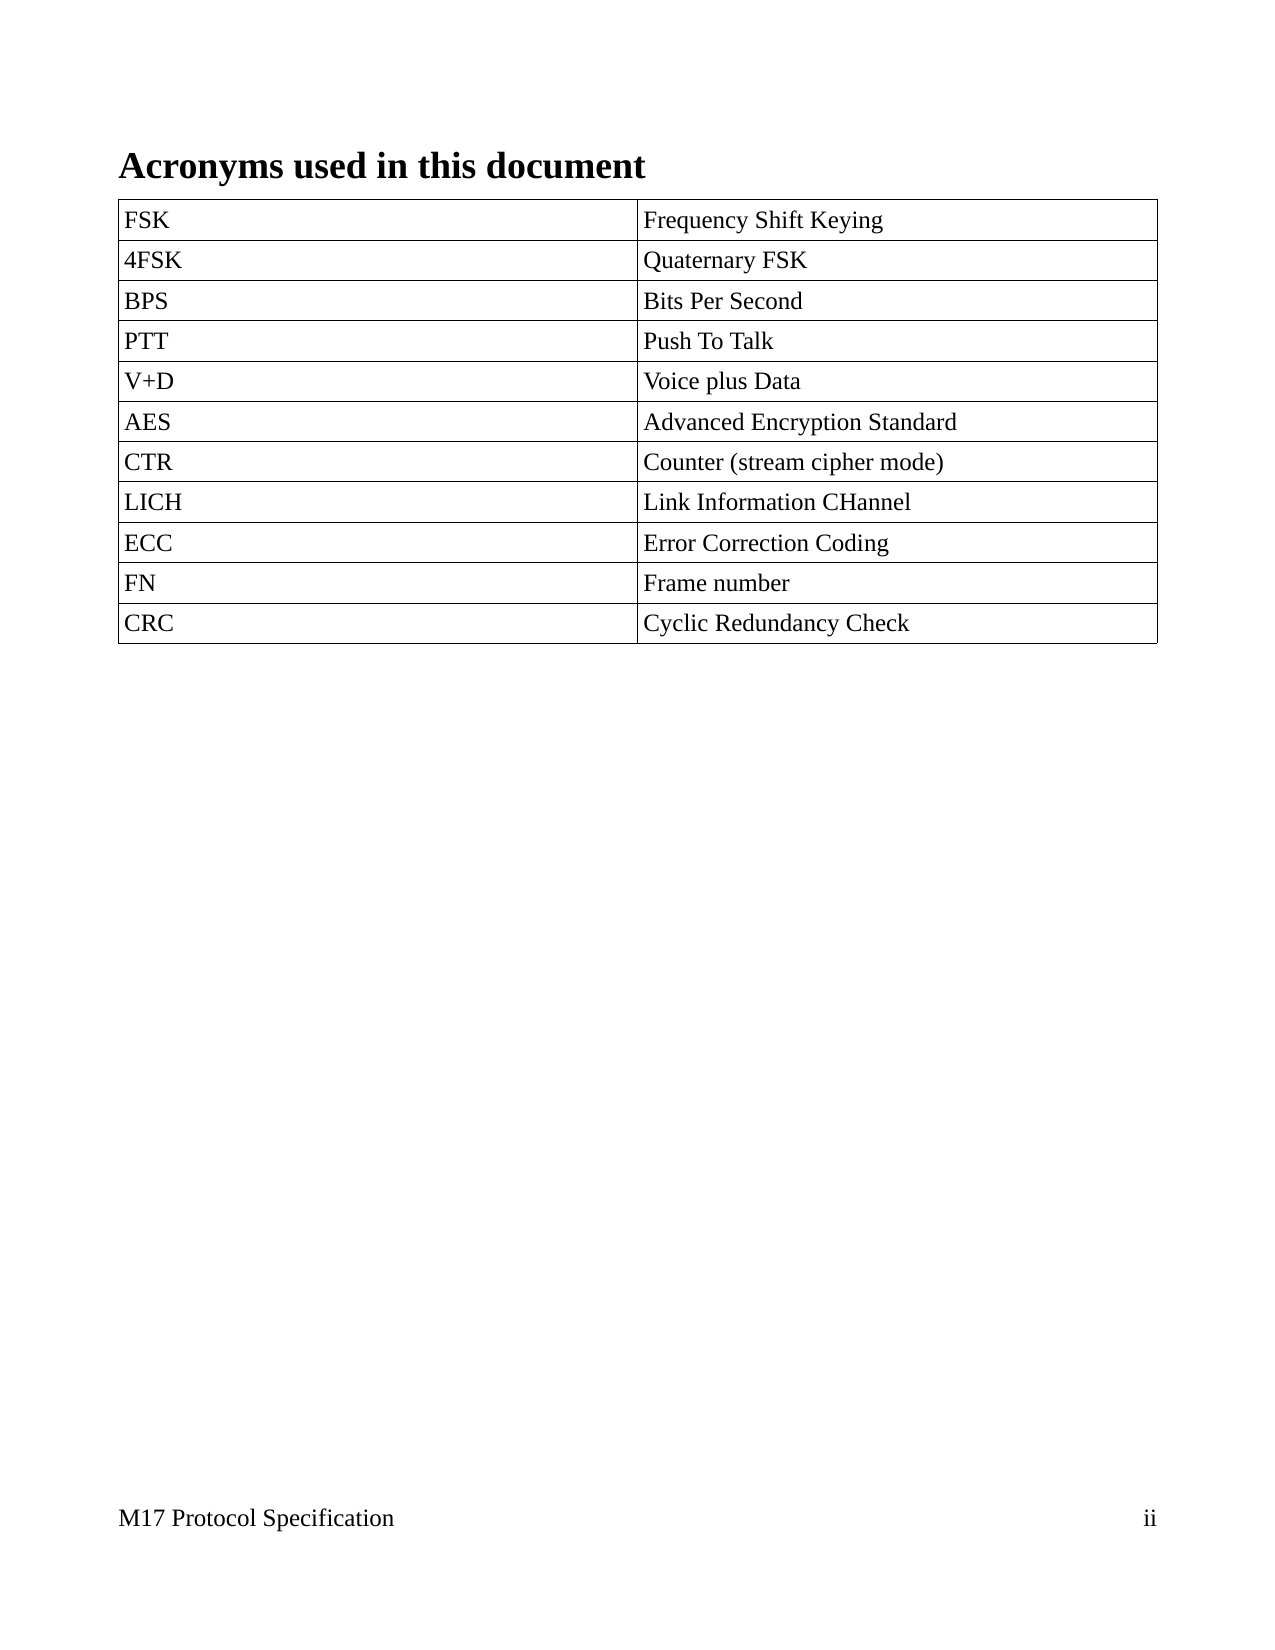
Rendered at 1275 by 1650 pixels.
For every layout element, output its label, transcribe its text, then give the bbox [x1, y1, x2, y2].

table_cell ECC [119, 523, 637, 562]
table_cell Push To Talk [638, 321, 1157, 361]
table_cell Cyclic Redundancy Check [638, 604, 1157, 643]
table_cell Advanced Encryption Standard [638, 402, 1157, 441]
table_cell Voice plus Data [638, 362, 1157, 401]
table_cell BPS [119, 281, 637, 320]
table_cell CTR [119, 442, 637, 481]
table_cell 4FSK [119, 241, 637, 280]
table_cell AES [119, 402, 637, 441]
table_cell Counter (stream cipher mode) [638, 442, 1157, 481]
table_cell V+D [119, 362, 637, 401]
table_cell CRC [119, 604, 637, 643]
table_cell FN [119, 563, 637, 602]
table_cell Quaternary FSK [638, 241, 1157, 280]
table_header FSK [119, 200, 637, 239]
table_cell Link Information CHannel [638, 482, 1157, 522]
table_cell LICH [119, 482, 637, 522]
table_cell Error Correction Coding [638, 523, 1157, 562]
table_header Frequency Shift Keying [638, 200, 1157, 239]
table_cell PTT [119, 321, 637, 361]
table_cell Frame number [638, 563, 1157, 602]
table_cell Bits Per Second [638, 281, 1157, 320]
subtitle Acronyms used in this document [118, 143, 1157, 187]
